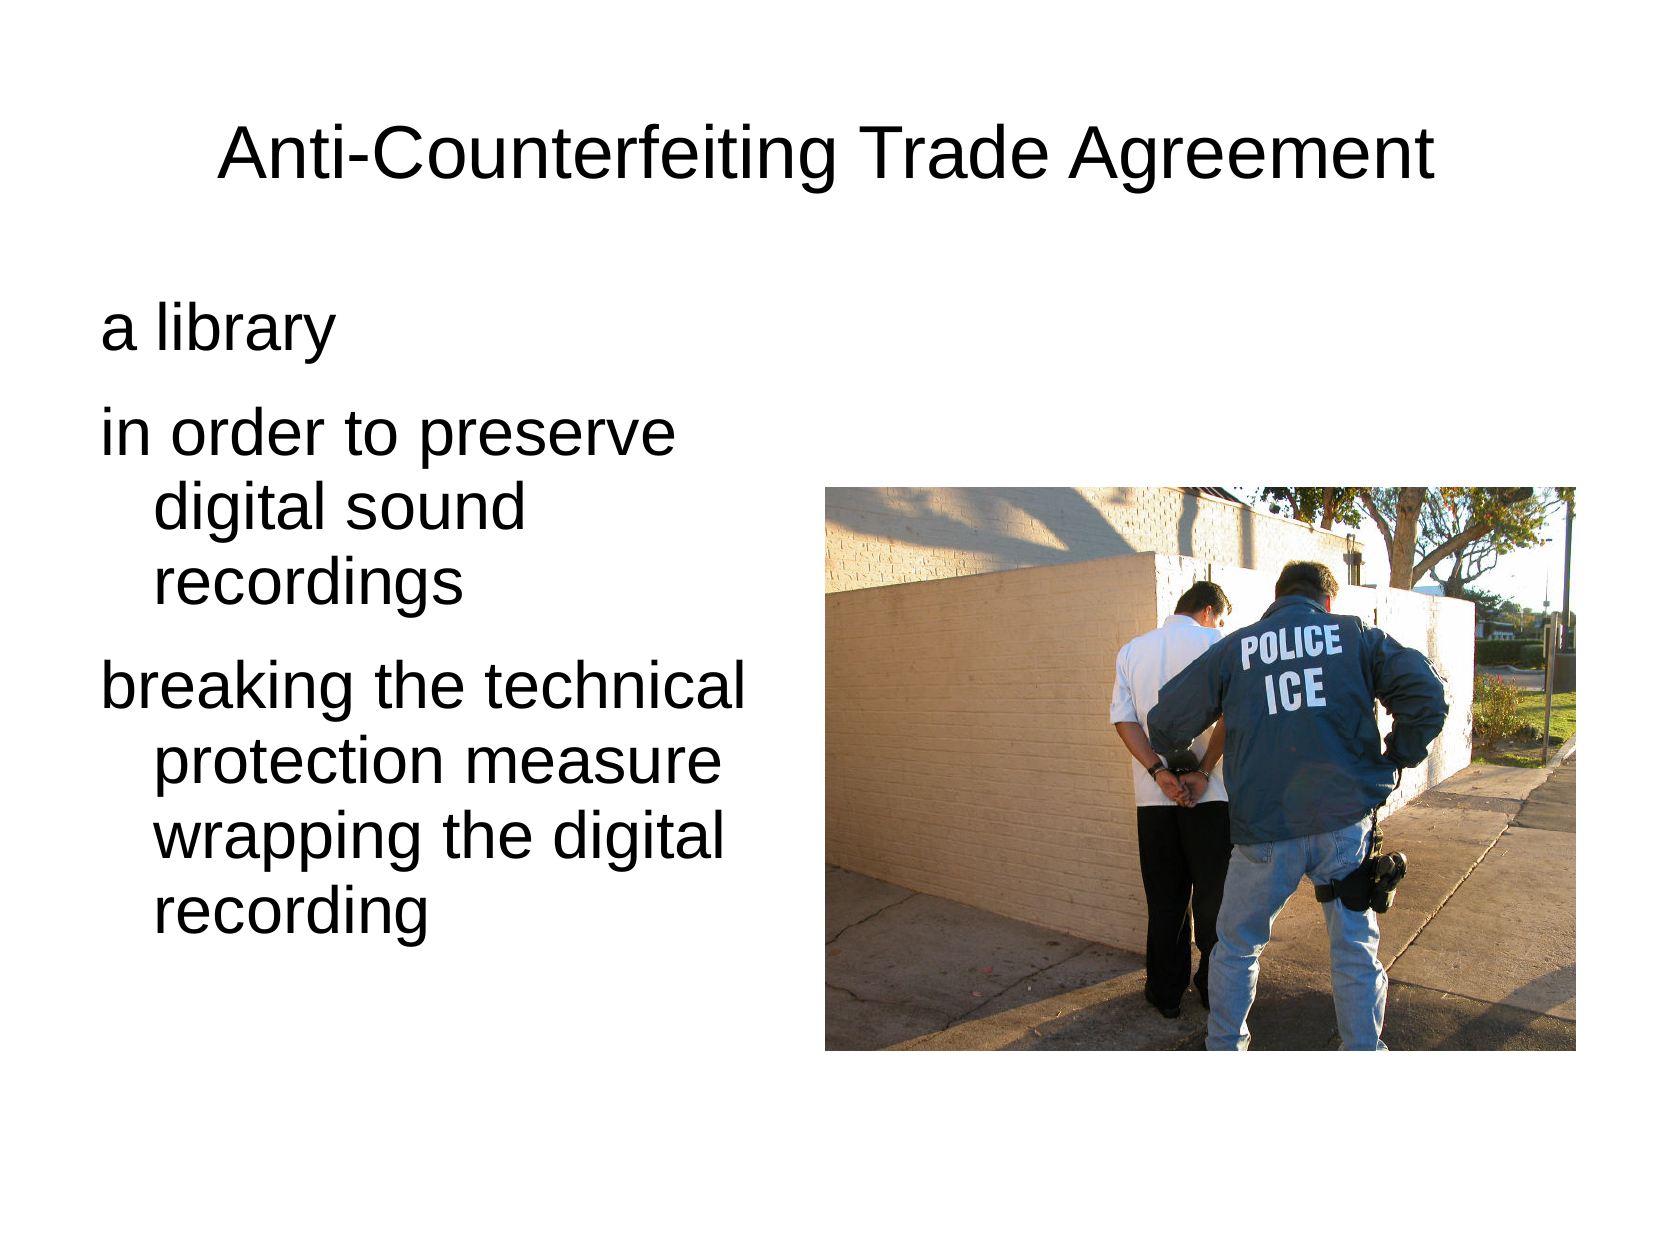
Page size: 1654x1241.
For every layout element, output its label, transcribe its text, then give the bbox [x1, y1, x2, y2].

list a library in order to preserve digital sound recordings breaking the technical protection measure wrapping the digital recording [82, 290, 809, 1109]
title Anti-Counterfeiting Trade Agreement [82, 49, 1571, 257]
picture [825, 487, 1576, 1051]
